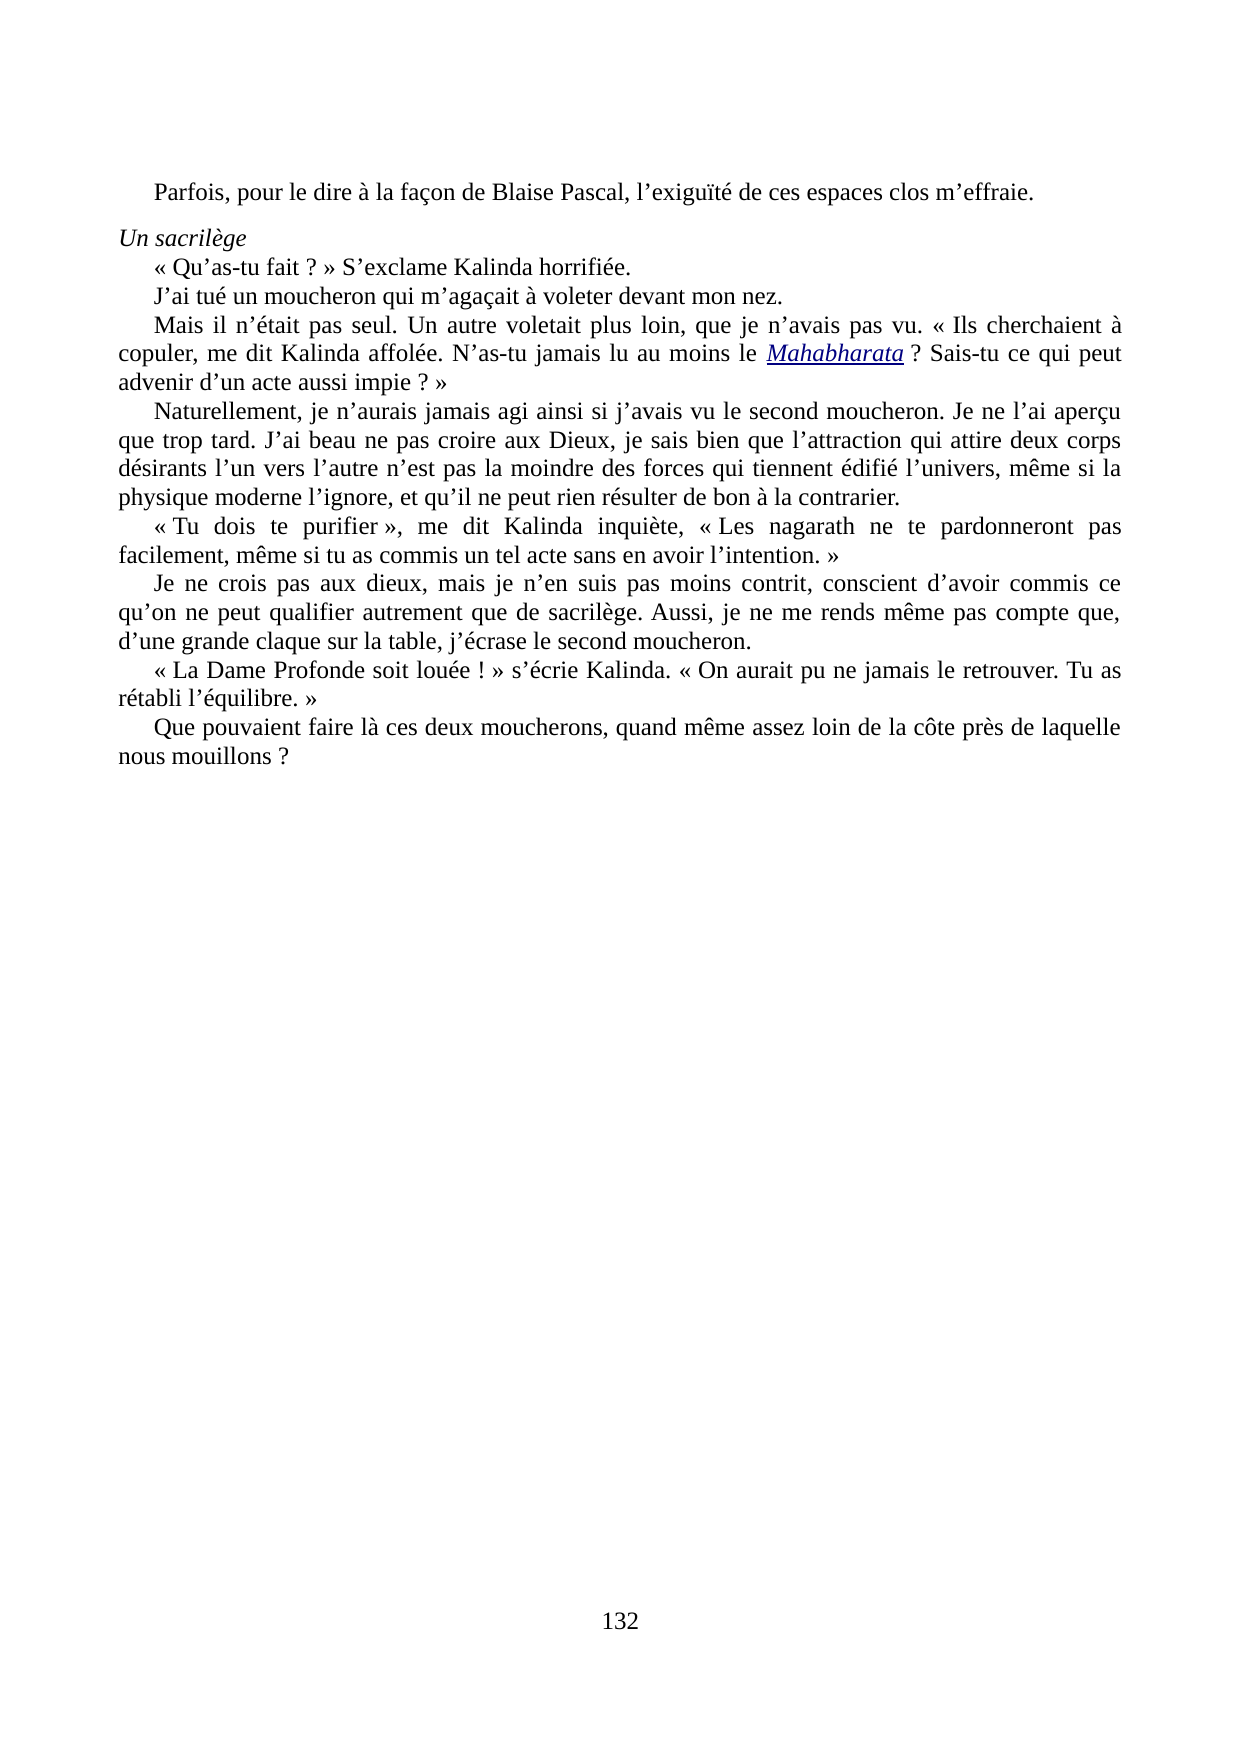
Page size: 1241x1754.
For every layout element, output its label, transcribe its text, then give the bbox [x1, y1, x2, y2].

text Parfois, pour le dire à la façon de Blaise Pascal, l’exiguïté de ces espaces clos m’effraie. [118, 177, 1122, 206]
text Naturellement, je n’aurais jamais agi ainsi si j’avais vu le second moucheron. Je ne l’ai aperçu que trop tard. J’ai beau ne pas croire aux Dieux, je sais bien que l’attraction qui attire deux corps désirants l’un vers l’autre n’est pas la moindre des forces qui tiennent édifié l’univers, même si la physique moderne l’ignore, et qu’il ne peut rien résulter de bon à la contrarier. [118, 396, 1122, 511]
subtitle Un sacrilège [118, 223, 1122, 252]
text « Qu’as-tu fait ? » S’exclame Kalinda horrifiée. [118, 252, 1122, 281]
text Que pouvaient faire là ces deux moucherons, quand même assez loin de la côte près de laquelle nous mouillons ? [118, 712, 1122, 770]
text Je ne crois pas aux dieux, mais je n’en suis pas moins contrit, conscient d’avoir commis ce qu’on ne peut qualifier autrement que de sacrilège. Aussi, je ne me rends même pas compte que, d’une grande claque sur la table, j’écrase le second moucheron. [118, 568, 1122, 655]
text J’ai tué un moucheron qui m’agaçait à voleter devant mon nez. [118, 281, 1122, 310]
text Mais il n’était pas seul. Un autre voletait plus loin, que je n’avais pas vu. « Ils cherchaient à copuler, me dit Kalinda affolée. N’as-tu jamais lu au moins le Mahabharata ? Sais-tu ce qui peut advenir d’un acte aussi impie ? » [118, 310, 1122, 396]
text « Tu dois te purifier », me dit Kalinda inquiète, « Les nagarath ne te pardonneront pas facilement, même si tu as commis un tel acte sans en avoir l’intention. » [118, 511, 1122, 568]
text « La Dame Profonde soit louée ! » s’écrie Kalinda. « On aurait pu ne jamais le retrouver. Tu as rétabli l’équilibre. » [118, 655, 1122, 712]
